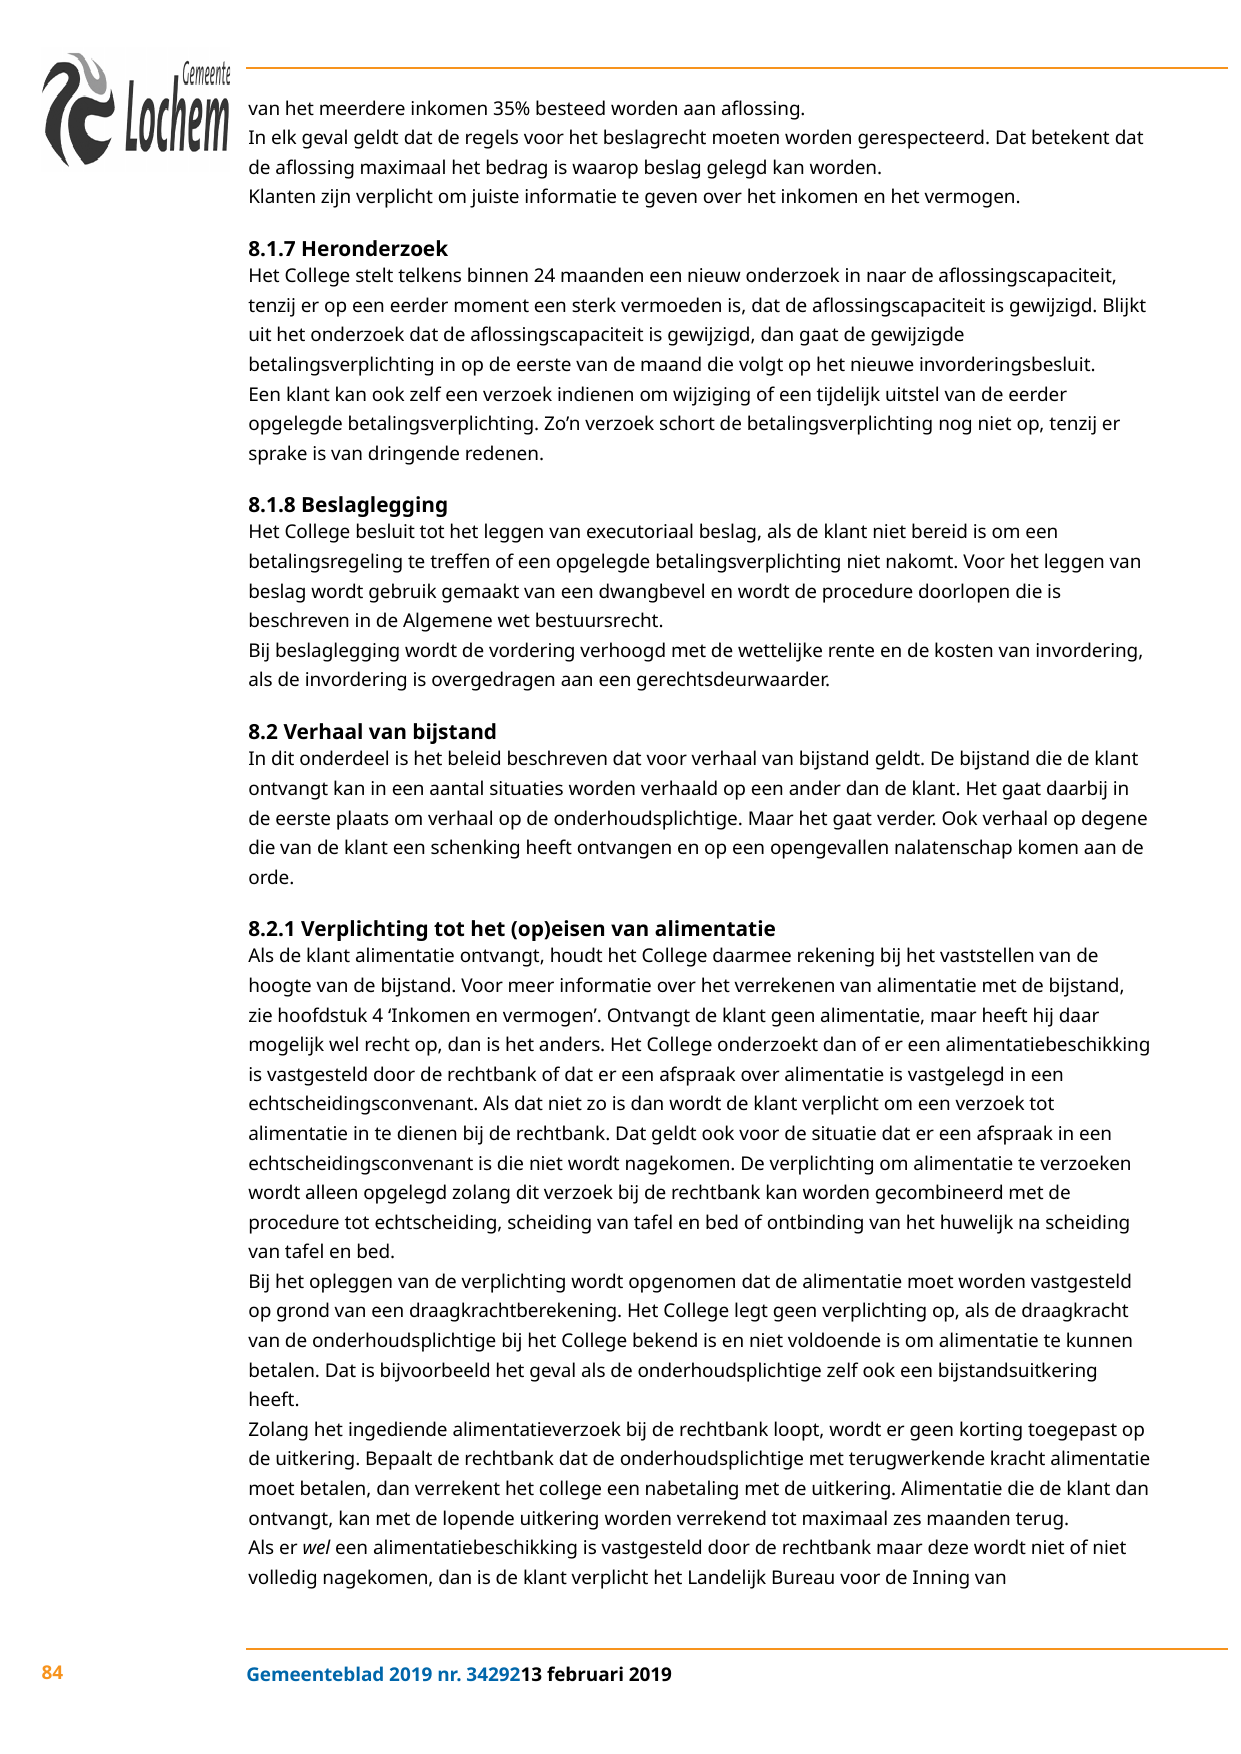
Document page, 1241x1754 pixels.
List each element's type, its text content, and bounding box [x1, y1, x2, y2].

text Het College besluit tot het leggen van executoriaal beslag, als de klant niet bereid is om een betalingsregeling te treffen of een opgelegde betalingsverplichting niet nakomt. Voor het leggen van beslag wordt gebruik gemaakt van een dwangbevel en wordt de procedure doorlopen die is beschreven in de Algemene wet bestuursrecht. [248, 519, 1152, 633]
text Zolang het ingediende alimentatieverzoek bij de rechtbank loopt, wordt er geen korting toegepast op de uitkering. Bepaalt de rechtbank dat de onderhoudsplichtige met terugwerkende kracht alimentatie moet betalen, dan verrekent het college een nabetaling met de uitkering. Alimentatie die de klant dan ontvangt, kan met de lopende uitkering worden verrekend tot maximaal zes maanden terug. [248, 1416, 1152, 1531]
text Bij het opleggen van de verplichting wordt opgenomen dat de alimentatie moet worden vastgesteld op grond van een draagkrachtberekening. Het College legt geen verplichting op, als de draagkracht van de onderhoudsplichtige bij het College bekend is en niet voldoende is om alimentatie te kunnen betalen. Dat is bijvoorbeeld het geval als de onderhoudsplichtige zelf ook een bijstandsuitkering heeft. [248, 1268, 1152, 1412]
picture [41, 47, 231, 172]
text van het meerdere inkomen 35% besteed worden aan aflossing. [248, 95, 1152, 121]
text Als er wel een alimentatiebeschikking is vastgesteld door de rechtbank maar deze wordt niet of niet volledig nagekomen, dan is de klant verplicht het Landelijk Bureau voor de Inning van [248, 1534, 1152, 1590]
text Bij beslaglegging wordt de vordering verhoogd met de wettelijke rente en de kosten van invordering, als de invordering is overgedragen aan een gerechtsdeurwaarder. [248, 637, 1152, 692]
text 8.1.8 Beslaglegging [248, 490, 1152, 519]
text Het College stelt telkens binnen 24 maanden een nieuw onderzoek in naar de aflossingscapaciteit, tenzij er op een eerder moment een sterk vermoeden is, dat de aflossingscapaciteit is gewijzigd. Blijkt uit het onderzoek dat de aflossingscapaciteit is gewijzigd, dan gaat de gewijzigde betalingsverplichting in op de eerste van de maand die volgt op het nieuwe invorderingsbesluit. [248, 262, 1152, 377]
text Klanten zijn verplicht om juiste informatie te geven over het inkomen en het vermogen. [248, 183, 1152, 209]
text 8.2 Verhaal van bijstand [248, 717, 1152, 746]
text 8.2.1 Verplichting tot het (op)eisen van alimentatie [248, 914, 1152, 943]
text Een klant kan ook zelf een verzoek indienen om wijziging of een tijdelijk uitstel van de eerder opgelegde betalingsverplichting. Zo’n verzoek schort de betalingsverplichting nog niet op, tenzij er sprake is van dringende redenen. [248, 381, 1152, 466]
text In elk geval geldt dat de regels voor het beslagrecht moeten worden gerespecteerd. Dat betekent dat de aflossing maximaal het bedrag is waarop beslag gelegd kan worden. [248, 124, 1152, 180]
text Als de klant alimentatie ontvangt, houdt het College daarmee rekening bij het vaststellen van de hoogte van de bijstand. Voor meer informatie over het verrekenen van alimentatie met de bijstand, zie hoofdstuk 4 ‘Inkomen en vermogen’. Ontvangt de klant geen alimentatie, maar heeft hij daar mogelijk wel recht op, dan is het anders. Het College onderzoekt dan of er een alimentatiebeschikking is vastgesteld door de rechtbank of dat er een afspraak over alimentatie is vastgelegd in een echtscheidingsconvenant. Als dat niet zo is dan wordt de klant verplicht om een verzoek tot alimentatie in te dienen bij de rechtbank. Dat geldt ook voor de situatie dat er een afspraak in een echtscheidingsconvenant is die niet wordt nagekomen. De verplichting om alimentatie te verzoeken wordt alleen opgelegd zolang dit verzoek bij de rechtbank kan worden gecombineerd met de procedure tot echtscheiding, scheiding van tafel en bed of ontbinding van het huwelijk na scheiding van tafel en bed. [248, 943, 1152, 1264]
text In dit onderdeel is het beleid beschreven dat voor verhaal van bijstand geldt. De bijstand die de klant ontvangt kan in een aantal situaties worden verhaald op een ander dan de klant. Het gaat daarbij in de eerste plaats om verhaal op de onderhoudsplichtige. Maar het gaat verder. Ook verhaal op degene die van de klant een schenking heeft ontvangen en op een opengevallen nalatenschap komen aan de orde. [248, 746, 1152, 889]
text 8.1.7 Heronderzoek [248, 234, 1152, 262]
